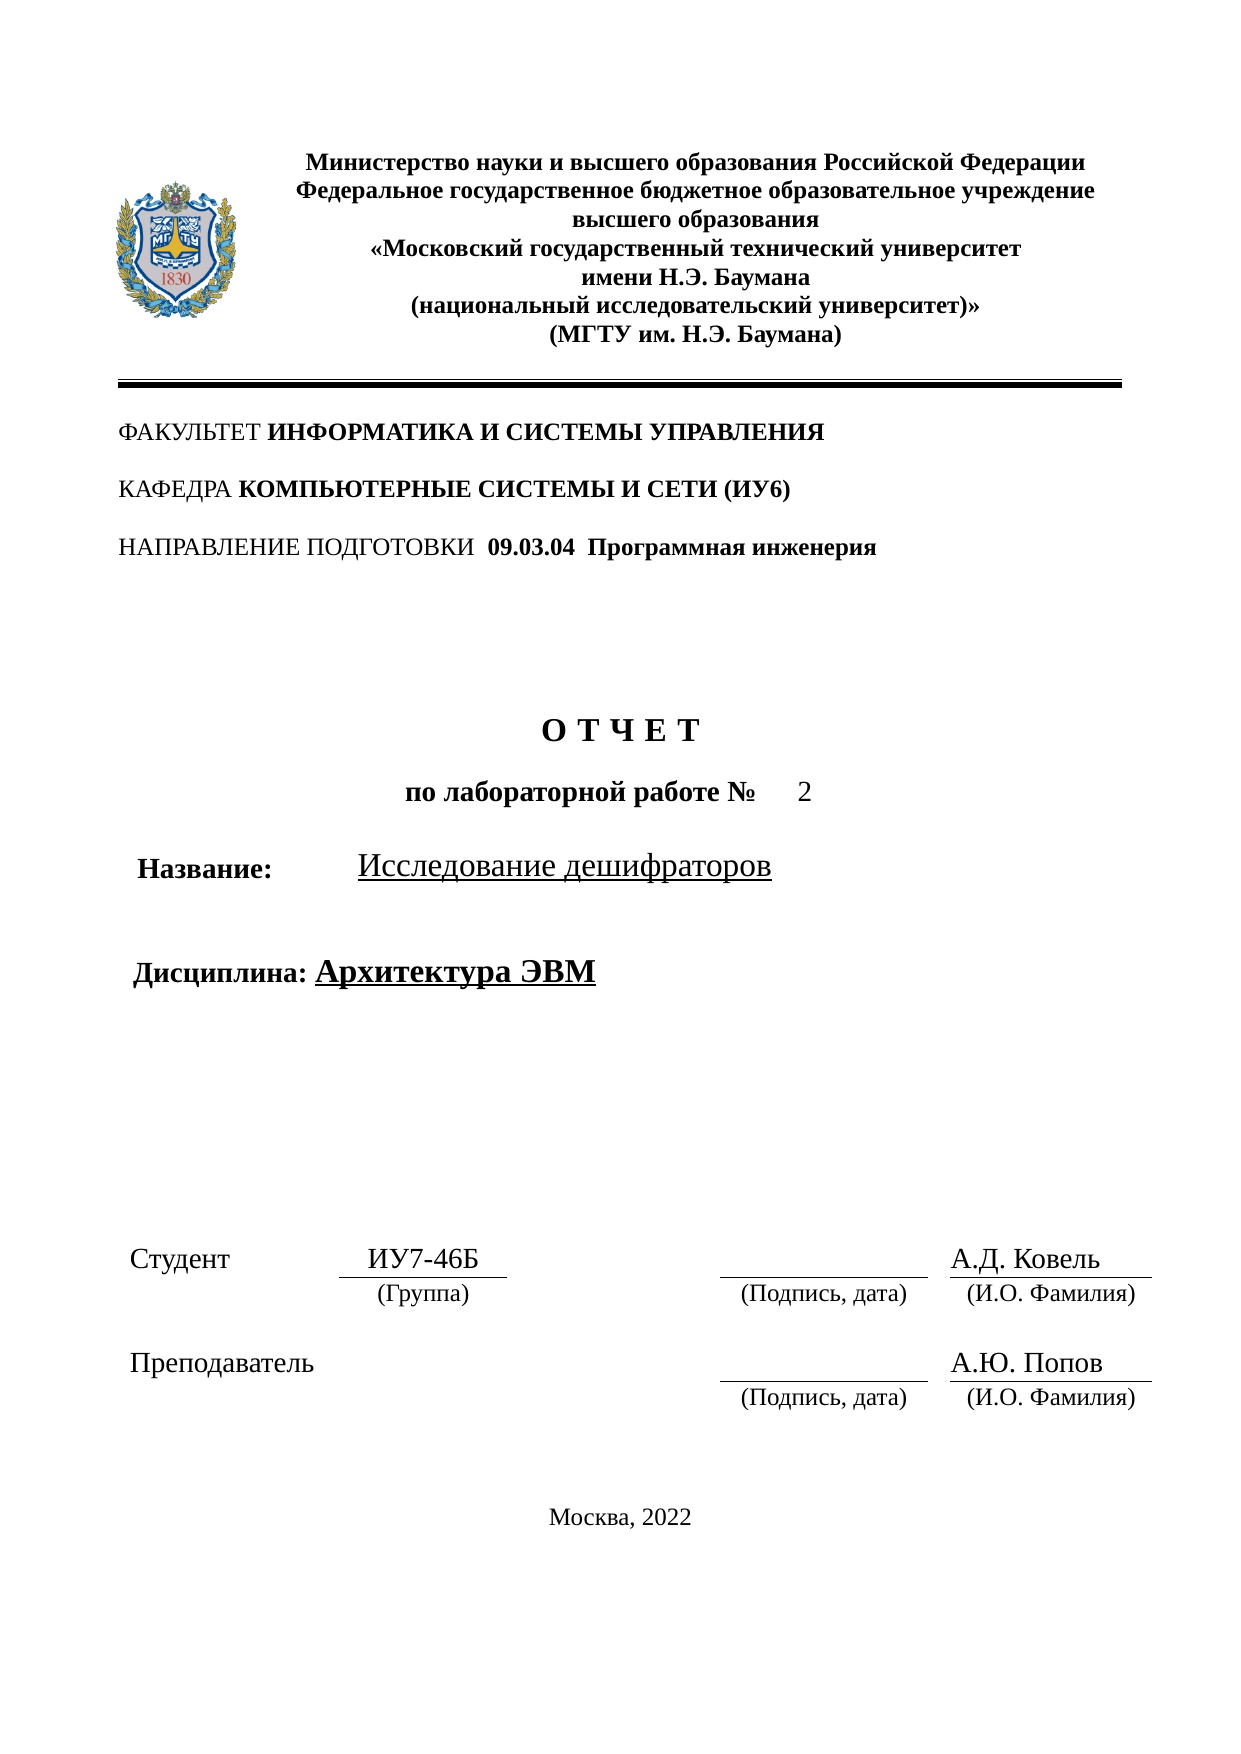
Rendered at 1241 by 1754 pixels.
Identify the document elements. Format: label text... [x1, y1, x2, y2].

table_header [107, 147, 254, 348]
table_cell [519, 1312, 709, 1345]
table_cell Преподаватель [118, 1345, 328, 1382]
text Москва, 2022 [118, 1502, 1122, 1531]
text Дисциплина: Архитектура ЭВМ [133, 951, 1122, 989]
table_cell (И.О. Фамилия) [939, 1278, 1163, 1312]
table_cell [328, 1383, 519, 1416]
table_cell [519, 1345, 709, 1382]
table_header Министерство науки и высшего образования Российской Федерации Федеральное государственное бюджетное образовательное учреждение высшего образования «Московский государственный технический университет имени Н.Э. Баумана (национальный исследовательский университет)» (МГТУ им. Н.Э. Баумана) [254, 147, 1137, 348]
table_header [519, 1241, 709, 1278]
text ФАКУЛЬТЕТ Информатика и системы управления [118, 417, 1122, 446]
table_cell (Группа) [328, 1278, 519, 1312]
table_cell [709, 1345, 939, 1382]
table_cell [328, 1345, 519, 1382]
table_cell [118, 1383, 328, 1416]
text Название: [137, 851, 323, 885]
table_header 2 [768, 774, 842, 807]
table_cell [939, 1312, 1163, 1345]
text КАФЕДРА Компьютерные системы и сети (ИУ6) [118, 474, 1122, 503]
subtitle Исследование дешифраторов [339, 846, 1122, 884]
table_header Студент [118, 1241, 328, 1278]
table_cell [118, 1312, 328, 1345]
table_header [709, 1241, 939, 1278]
table_cell (И.О. Фамилия) [939, 1383, 1163, 1416]
picture [115, 181, 237, 318]
table_cell [118, 1278, 328, 1312]
text НАПРАВЛЕНИЕ ПОДГОТОВКИ 09.03.04 Программная инженерия [118, 532, 1122, 561]
table_cell (Подпись, дата) [709, 1278, 939, 1312]
table_cell А.Ю. Попов [939, 1345, 1163, 1382]
table_cell [709, 1312, 939, 1345]
table_header А.Д. Ковель [939, 1241, 1163, 1278]
table_cell (Подпись, дата) [709, 1383, 939, 1416]
subtitle Отчет [118, 710, 1122, 749]
table_header ИУ7-46Б [328, 1241, 519, 1278]
table_cell [328, 1312, 519, 1345]
table_cell [519, 1278, 709, 1312]
table_cell [519, 1383, 709, 1416]
